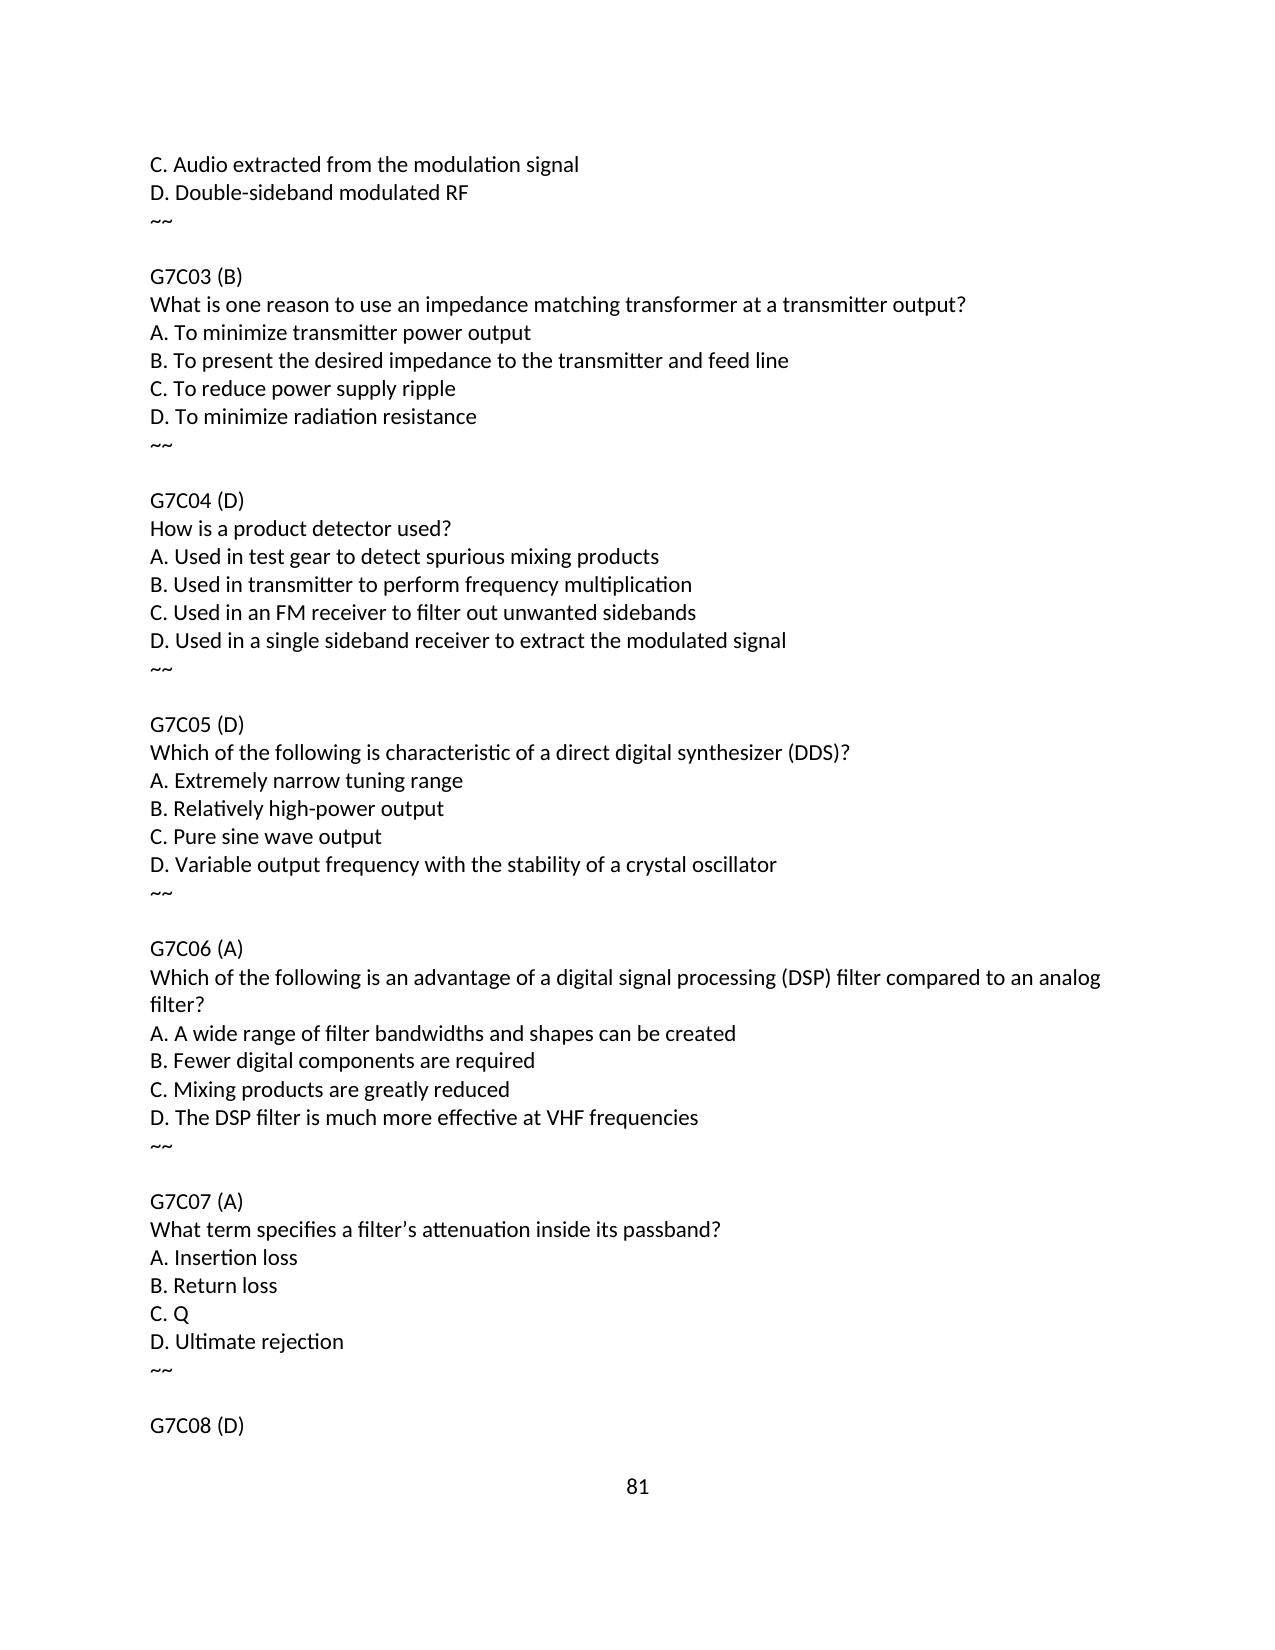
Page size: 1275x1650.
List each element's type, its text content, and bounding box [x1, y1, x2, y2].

text C. To reduce power supply ripple [150, 374, 1125, 402]
text G7C03 (B) [150, 262, 1125, 290]
text What term specifies a filter’s attenuation inside its passband? [150, 1215, 1125, 1243]
text ~~ [150, 878, 1125, 907]
text A. Extremely narrow tuning range [150, 766, 1125, 794]
text B. Fewer digital components are required [150, 1047, 1125, 1075]
text G7C04 (D) [150, 486, 1125, 514]
text B. Used in transmitter to perform frequency multiplication [150, 570, 1125, 598]
text G7C05 (D) [150, 710, 1125, 738]
text B. Return loss [150, 1271, 1125, 1299]
text A. Used in test gear to detect spurious mixing products [150, 542, 1125, 570]
text D. Variable output frequency with the stability of a crystal oscillator [150, 851, 1125, 878]
text D. Double-sideband modulated RF [150, 178, 1125, 206]
text B. Relatively high-power output [150, 794, 1125, 822]
text ~~ [150, 1131, 1125, 1159]
text ~~ [150, 430, 1125, 458]
text D. Used in a single sideband receiver to extract the modulated signal [150, 626, 1125, 654]
text ~~ [150, 206, 1125, 234]
text D. To minimize radiation resistance [150, 402, 1125, 430]
text G7C06 (A) [150, 934, 1125, 963]
text B. To present the desired impedance to the transmitter and feed line [150, 346, 1125, 374]
text C. Audio extracted from the modulation signal [150, 150, 1125, 178]
text A. To minimize transmitter power output [150, 318, 1125, 346]
text What is one reason to use an impedance matching transformer at a transmitter output? [150, 290, 1125, 318]
text G7C07 (A) [150, 1187, 1125, 1215]
text C. Q [150, 1299, 1125, 1327]
text C. Pure sine wave output [150, 822, 1125, 851]
text D. Ultimate rejection [150, 1327, 1125, 1355]
text G7C08 (D) [150, 1411, 1125, 1439]
text ~~ [150, 1355, 1125, 1383]
text C. Used in an FM receiver to filter out unwanted sidebands [150, 598, 1125, 626]
text A. A wide range of filter bandwidths and shapes can be created [150, 1019, 1125, 1047]
text ~~ [150, 654, 1125, 682]
text Which of the following is an advantage of a digital signal processing (DSP) filter compared to an analog filter? [150, 963, 1125, 1019]
text D. The DSP filter is much more effective at VHF frequencies [150, 1103, 1125, 1131]
text C. Mixing products are greatly reduced [150, 1075, 1125, 1103]
text How is a product detector used? [150, 514, 1125, 542]
text A. Insertion loss [150, 1243, 1125, 1271]
text Which of the following is characteristic of a direct digital synthesizer (DDS)? [150, 738, 1125, 766]
